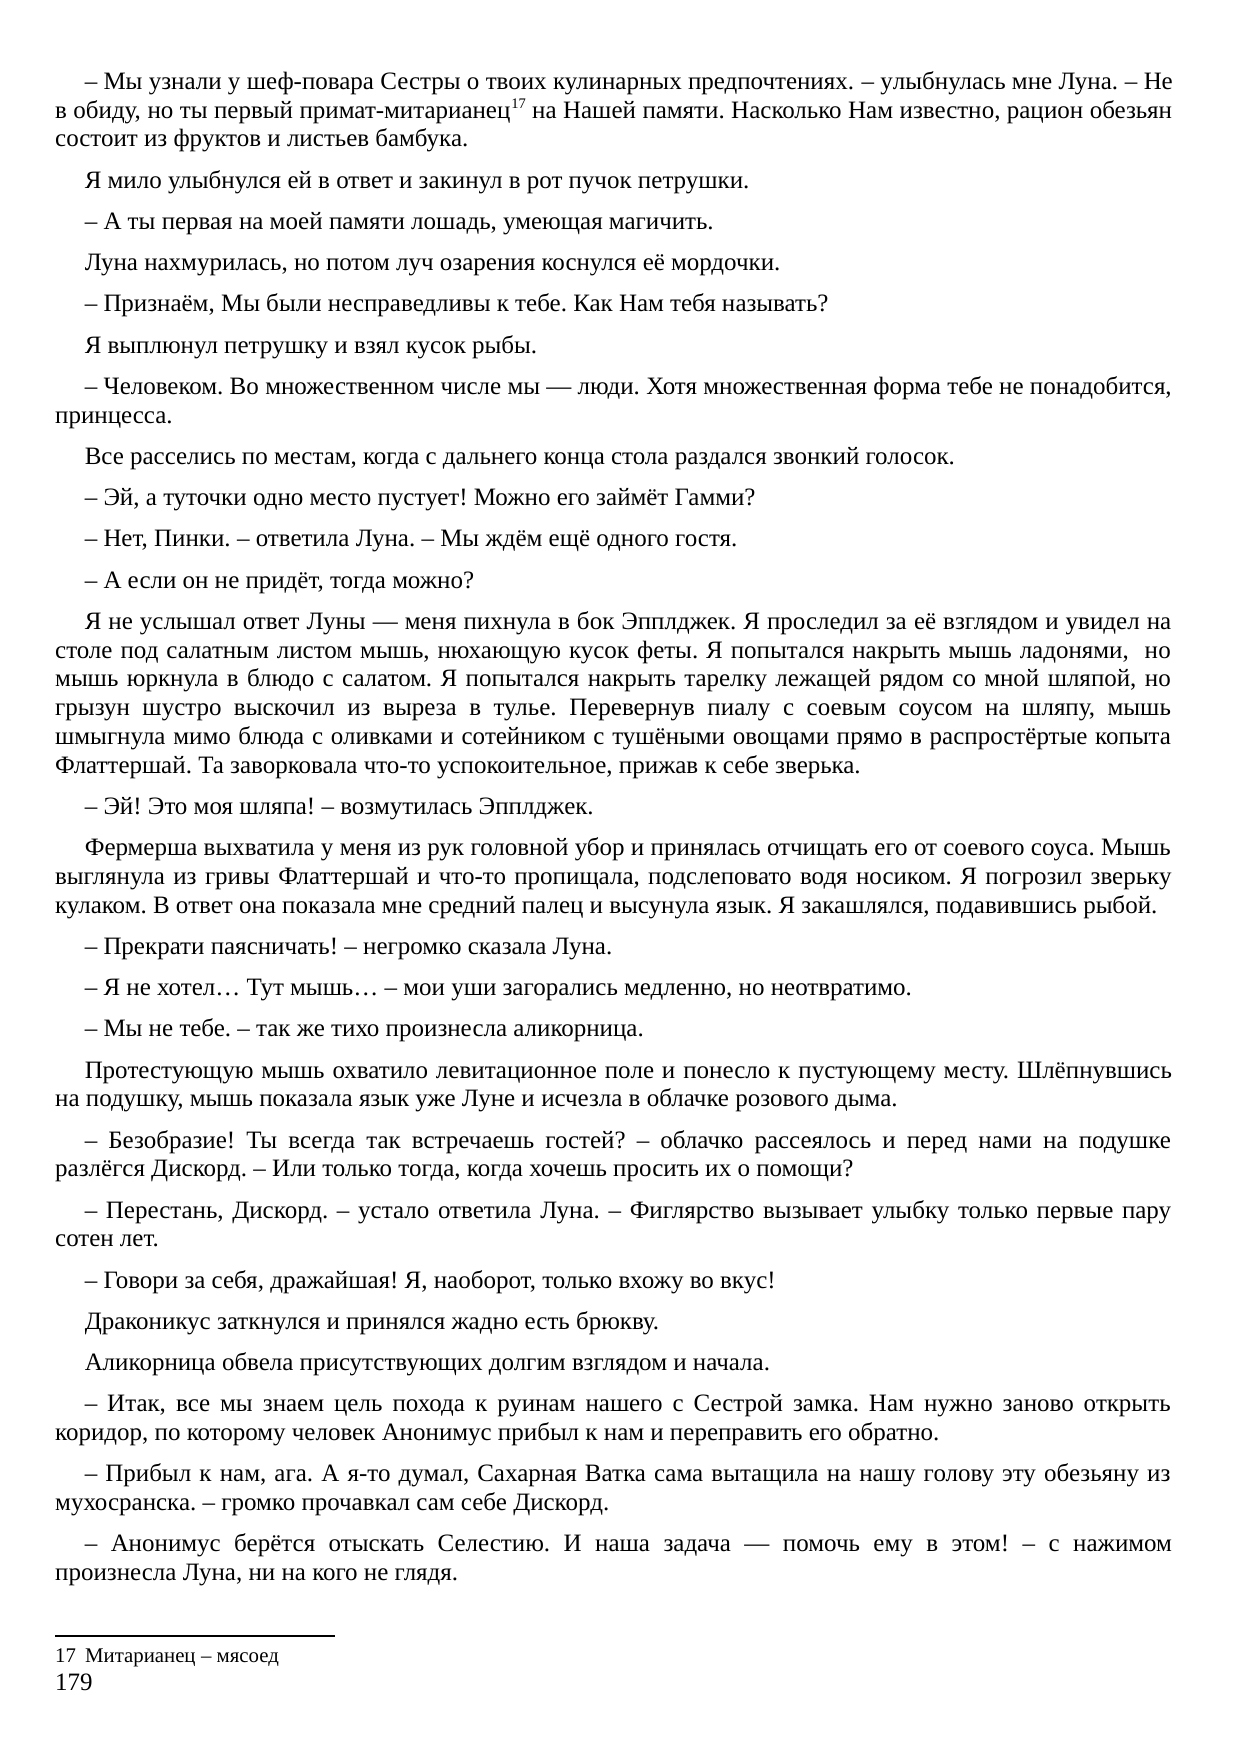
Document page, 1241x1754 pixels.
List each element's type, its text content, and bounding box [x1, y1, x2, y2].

text Я мило улыбнулся ей в ответ и закинул в рот пучок петрушки. [55, 165, 1173, 193]
text Протестующую мышь охватило левитационное поле и понесло к пустующему месту. Шлёпнувшись на подушку, мышь показала язык уже Луне и исчезла в облачке розового дыма. [55, 1055, 1173, 1112]
text – Безобразие! Ты всегда так встречаешь гостей? – облачко рассеялось и перед нами на подушке разлёгся Дискорд. – Или только тогда, когда хочешь просить их о помощи? [55, 1125, 1173, 1182]
text Фермерша выхватила у меня из рук головной убор и принялась отчищать его от соевого соуса. Мышь выглянула из гривы Флаттершай и что-то пропищала, подслеповато водя носиком. Я погрозил зверьку кулаком. В ответ она показала мне средний палец и высунула язык. Я закашлялся, подавившись рыбой. [55, 832, 1173, 918]
text – Прибыл к нам, ага. А я-то думал, Сахарная Ватка сама вытащила на нашу голову эту обезьяну из мухосранска. – громко прочавкал сам себе Дискорд. [55, 1458, 1173, 1516]
text – Эй! Это моя шляпа! – возмутилась Эпплджек. [55, 791, 1173, 820]
text Луна нахмурилась, но потом луч озарения коснулся её мордочки. [55, 247, 1173, 276]
text Я не услышал ответ Луны — меня пихнула в бок Эпплджек. Я проследил за её взглядом и увидел на столе под салатным листом мышь, нюхающую кусок феты. Я попытался накрыть мышь ладонями, но мышь юркнула в блюдо с салатом. Я попытался накрыть тарелку лежащей рядом со мной шляпой, но грызун шустро выскочил из выреза в тулье. Перевернув пиалу с соевым соусом на шляпу, мышь шмыгнула мимо блюда с оливками и сотейником с тушёными овощами прямо в распростёртые копыта Флаттершай. Та заворковала что-то успокоительное, прижав к себе зверька. [55, 606, 1173, 778]
text Митарианец – мясоед [55, 1642, 1173, 1667]
text Я выплюнул петрушку и взял кусок рыбы. [55, 330, 1173, 358]
text Все расселись по местам, когда с дальнего конца стола раздался звонкий голосок. [55, 441, 1173, 470]
text Аликорница обвела присутствующих долгим взглядом и начала. [55, 1347, 1173, 1376]
text – А ты первая на моей памяти лошадь, умеющая магичить. [55, 206, 1173, 235]
text – Мы узнали у шеф-повара Сестры о твоих кулинарных предпочтениях. – улыбнулась мне Луна. – Не в обиду, но ты первый примат-митарианец на Нашей памяти. Насколько Нам известно, рацион обезьян состоит из фруктов и листьев бамбука. [55, 66, 1173, 152]
text – Итак, все мы знаем цель похода к руинам нашего с Сестрой замка. Нам нужно заново открыть коридор, по которому человек Анонимус прибыл к нам и переправить его обратно. [55, 1388, 1173, 1446]
text Драконикус заткнулся и принялся жадно есть брюкву. [55, 1306, 1173, 1335]
text – Прекрати паясничать! – негромко сказала Луна. [55, 931, 1173, 960]
text – Перестань, Дискорд. – устало ответила Луна. – Фиглярство вызывает улыбку только первые пару сотен лет. [55, 1195, 1173, 1252]
text – Говори за себя, дражайшая! Я, наоборот, только вхожу во вкус! [55, 1265, 1173, 1293]
text – Анонимус берётся отыскать Селестию. И наша задача — помочь ему в этом! – с нажимом произнесла Луна, ни на кого не глядя. [55, 1528, 1173, 1586]
text – Человеком. Во множественном числе мы — люди. Хотя множественная форма тебе не понадобится, принцесса. [55, 371, 1173, 428]
text – Признаём, Мы были несправедливы к тебе. Как Нам тебя называть? [55, 288, 1173, 317]
text – Я не хотел… Тут мышь… – мои уши загорались медленно, но неотвратимо. [55, 972, 1173, 1001]
text – Мы не тебе. – так же тихо произнесла аликорница. [55, 1013, 1173, 1042]
text – Нет, Пинки. – ответила Луна. – Мы ждём ещё одного гостя. [55, 523, 1173, 552]
text – А если он не придёт, тогда можно? [55, 565, 1173, 593]
text – Эй, а туточки одно место пустует! Можно его займёт Гамми? [55, 482, 1173, 511]
